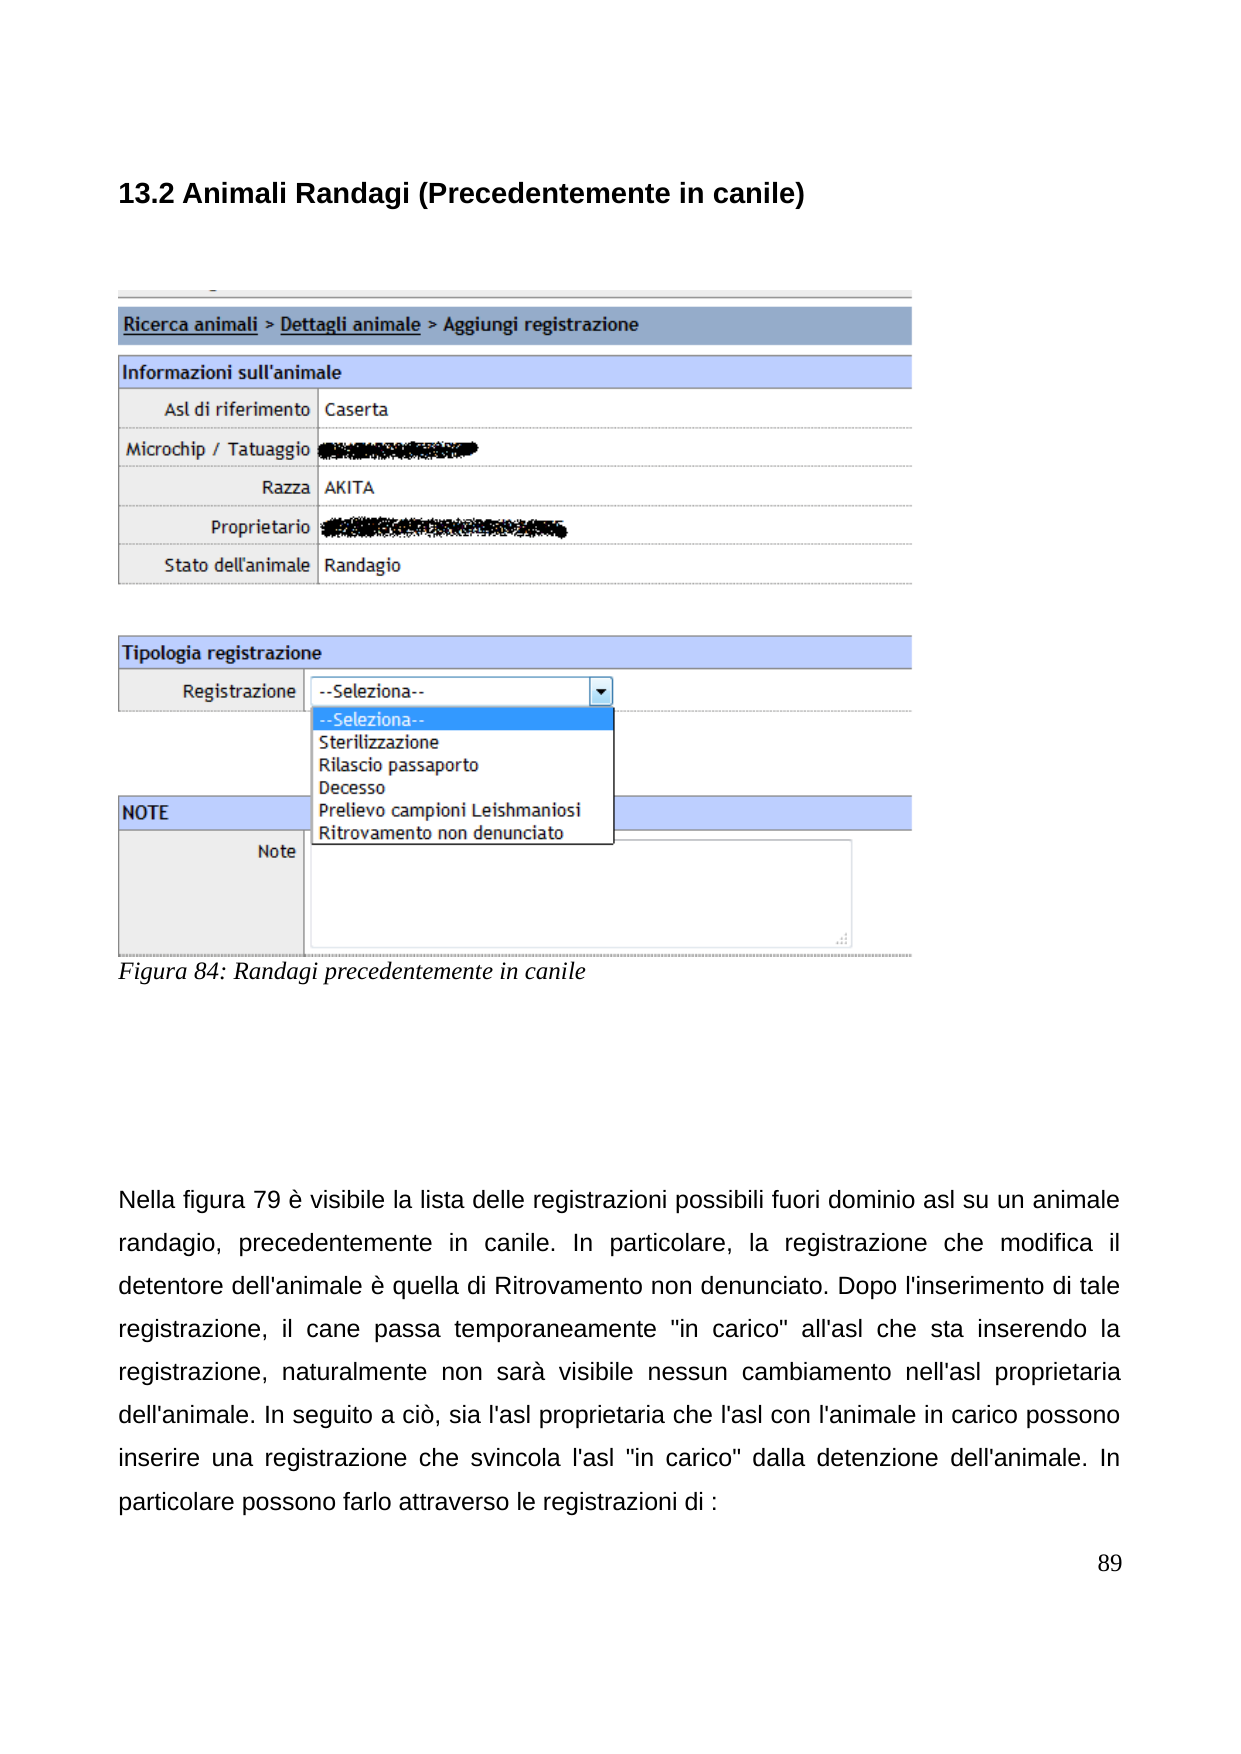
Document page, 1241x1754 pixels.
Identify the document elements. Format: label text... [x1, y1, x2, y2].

picture [118, 290, 1123, 957]
text Nella figura 79 è visibile la lista delle registrazioni possibili fuori dominio asl su un animale randagio, precedentemente in canile. In particolare, la registrazione che modifica il detentore dell'animale è quella di Ritrovamento non denunciato. Dopo l'inserimento di tale registrazione, il cane passa temporaneamente "in carico" all'asl che sta inserendo la registrazione, naturalmente non sarà visibile nessun cambiamento nell'asl proprietaria dell'animale. In seguito a ciò, sia l'asl proprietaria che l'asl con l'animale in carico possono inserire una registrazione che svincola l'asl "in carico" dalla detenzione dell'animale. In particolare possono farlo attraverso le registrazioni di : [118, 1141, 1122, 1515]
subtitle 13.2 Animali Randagi (Precedentemente in canile) [118, 176, 1122, 210]
text Figura 84: Randagi precedentemente in canile [118, 957, 1122, 985]
